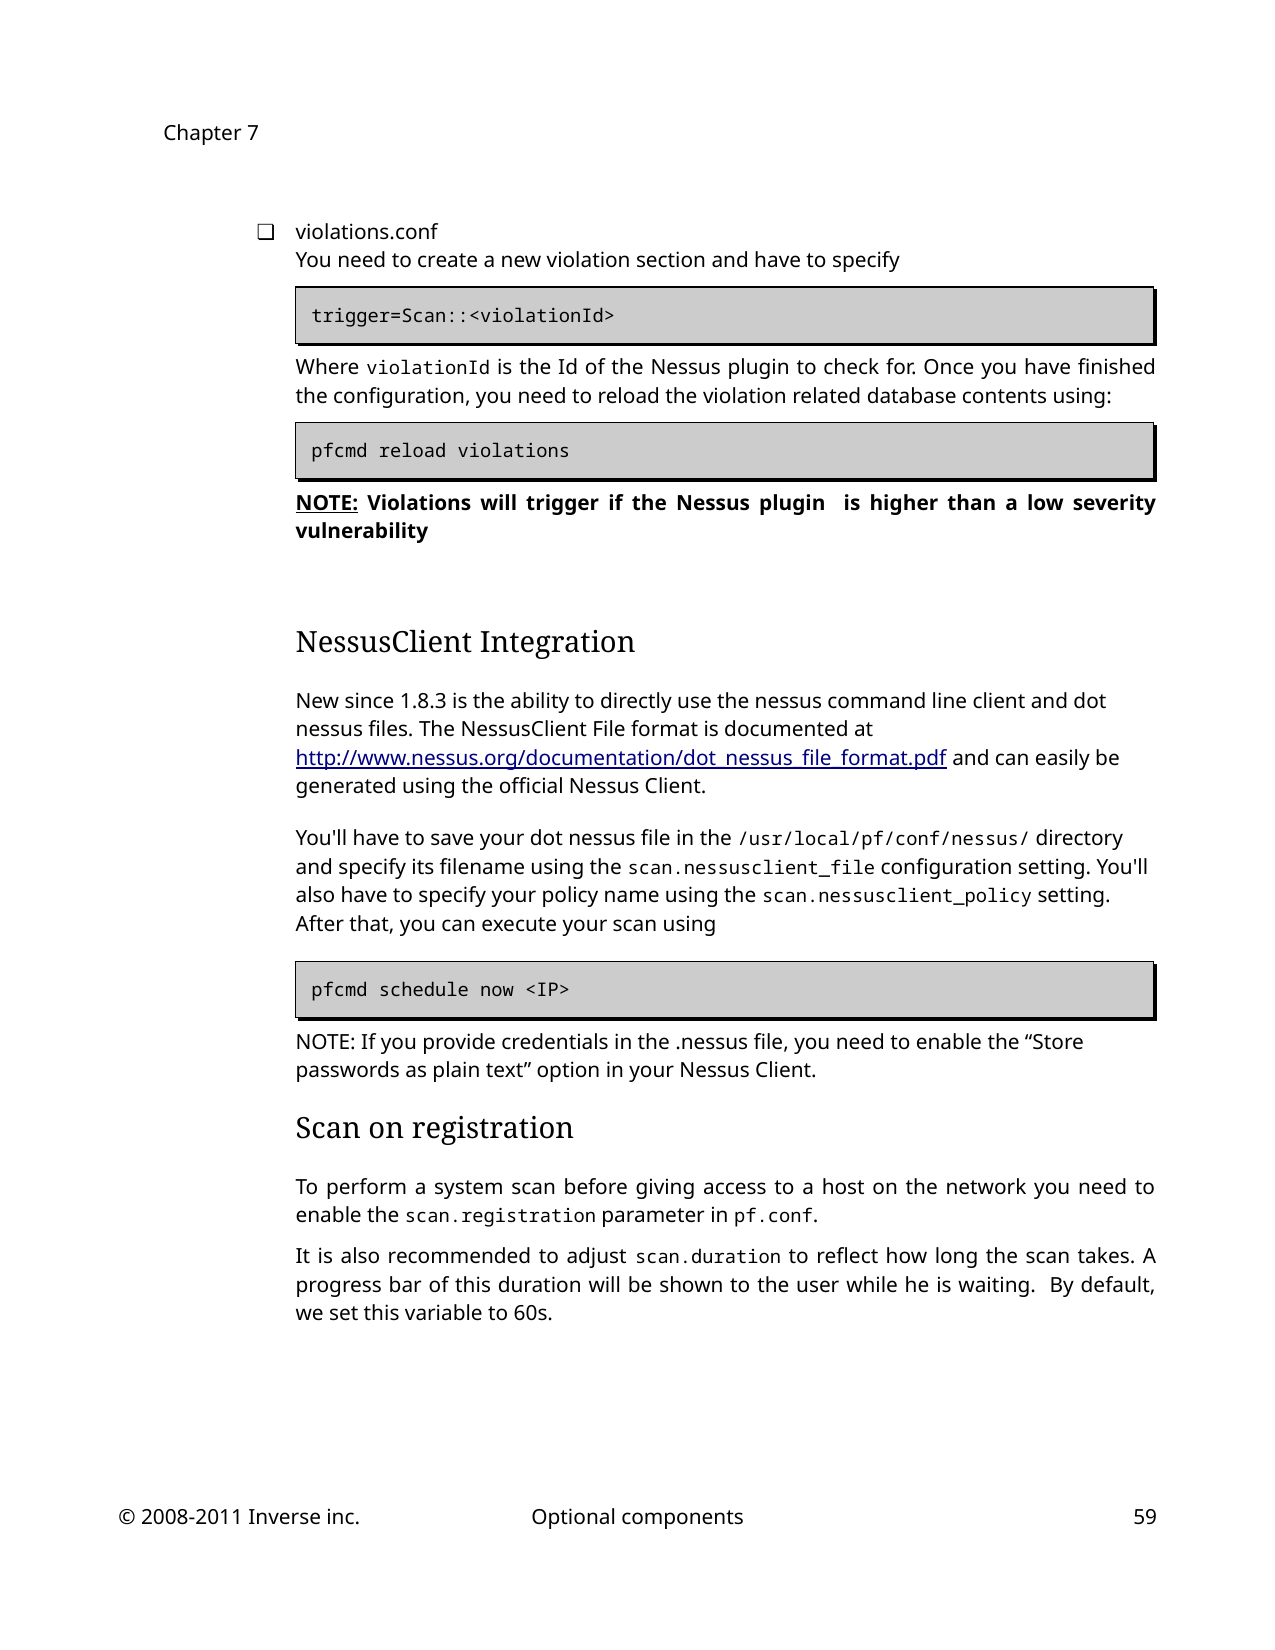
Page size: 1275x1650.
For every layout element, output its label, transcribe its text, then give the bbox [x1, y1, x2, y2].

subtitle Scan on registration [295, 1107, 1157, 1147]
text You'll have to save your dot nessus file in the /usr/local/pf/conf/nessus/ directory and specify its filename using the scan.nessusclient_file configuration setting. You'll also have to specify your policy name using the scan.nessusclient_policy setting. After that, you can execute your scan using [295, 823, 1157, 937]
text It is also recommended to adjust scan.duration to reflect how long the scan takes. A progress bar of this duration will be shown to the user while he is waiting. By default, we set this variable to 60s. [295, 1241, 1157, 1327]
text NOTE: If you provide credentials in the .nessus file, you need to enable the “Store passwords as plain text” option in your Nessus Client. [295, 1027, 1157, 1084]
text Where violationId is the Id of the Nessus plugin to check for. Once you have finished the configuration, you need to reload the violation related database contents using: [295, 352, 1157, 409]
text New since 1.8.3 is the ability to directly use the nessus command line client and dot nessus files. The NessusClient File format is documented at http://www.nessus.org/documentation/dot_nessus_file_format.pdf and can easily be generated using the official Nessus Client. [295, 686, 1157, 800]
subtitle NessusClient Integration [295, 622, 1157, 661]
text To perform a system scan before giving access to a host on the network you need to enable the scan.registration parameter in pf.conf. [295, 1172, 1157, 1229]
text trigger=Scan::<violationId> [296, 288, 1153, 343]
text NOTE: Violations will trigger if the Nessus plugin is higher than a low severity vulnerability [295, 488, 1157, 545]
text pfcmd schedule now <IP> [296, 962, 1153, 1017]
list ❏ violations.conf You need to create a new violation section and have to specify [256, 217, 1157, 274]
text pfcmd reload violations [296, 423, 1153, 478]
